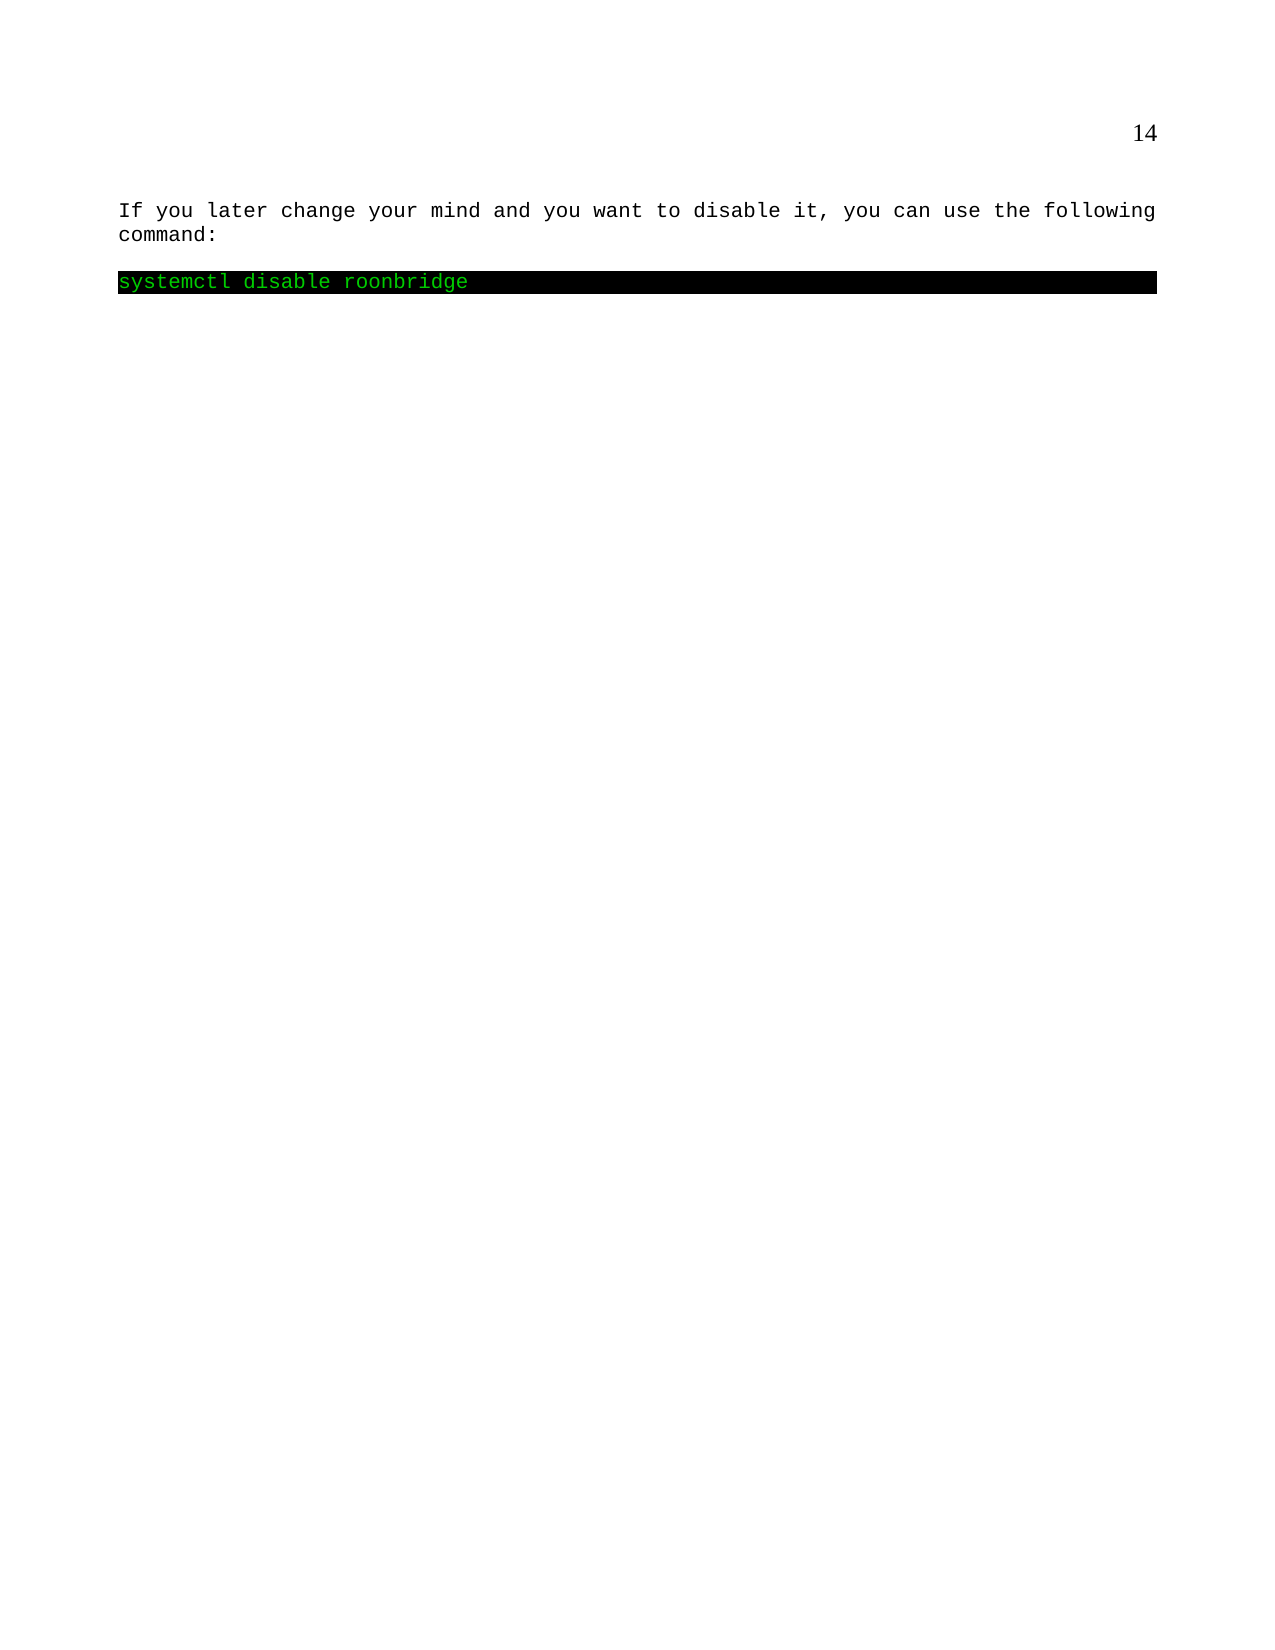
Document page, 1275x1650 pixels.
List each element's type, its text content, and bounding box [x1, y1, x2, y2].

text systemctl disable roonbridge [118, 271, 1157, 294]
text If you later change your mind and you want to disable it, you can use the following command: [118, 200, 1157, 247]
